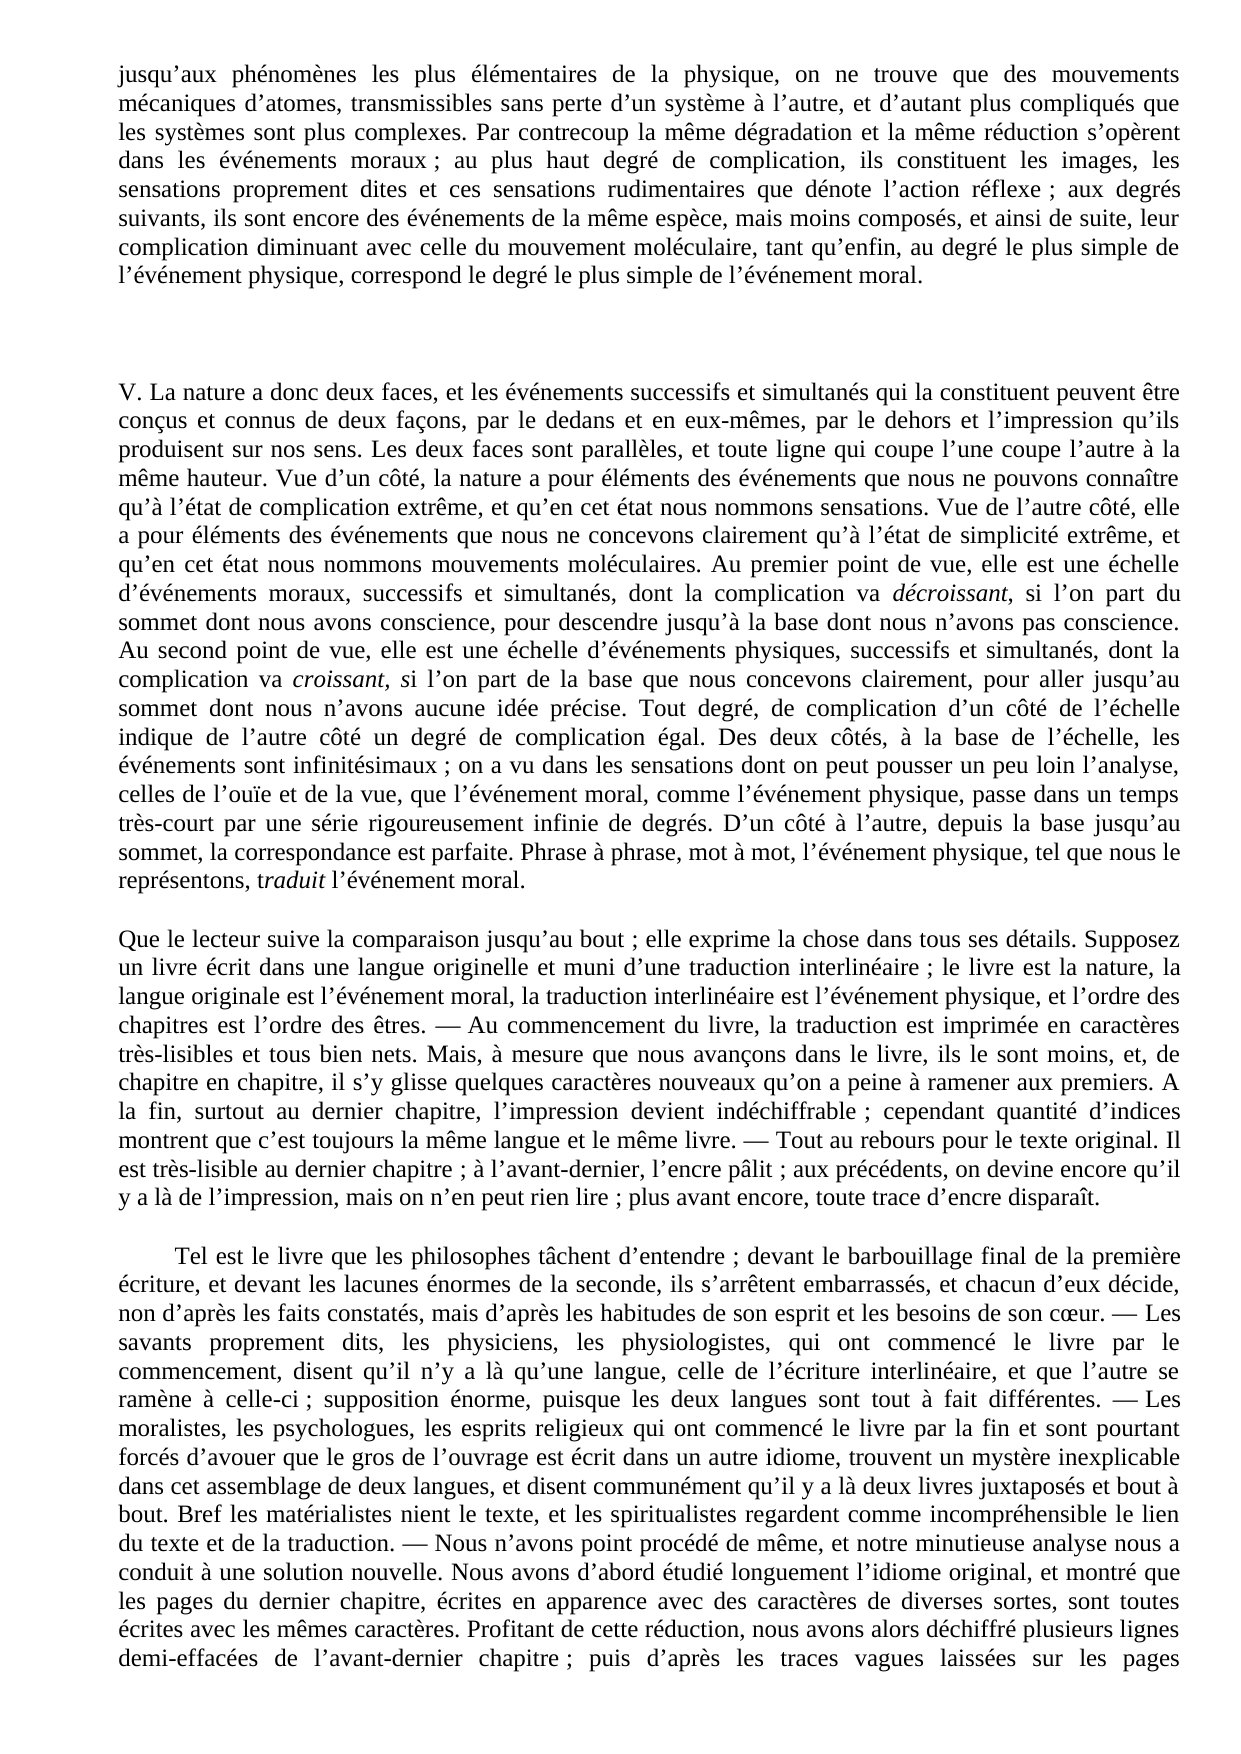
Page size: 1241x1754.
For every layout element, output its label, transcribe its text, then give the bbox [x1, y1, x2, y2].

text Tel est le livre que les philosophes tâchent d’entendre ; devant le barbouillage final de la première écriture, et devant les lacunes énormes de la seconde, ils s’arrêtent embarrassés, et chacun d’eux décide, non d’après les faits constatés, mais d’après les habitudes de son esprit et les besoins de son cœur. — Les savants proprement dits, les physiciens, les physiologistes, qui ont commencé le livre par le commencement, disent qu’il n’y a là qu’une langue, celle de l’écriture interlinéaire, et que l’autre se ramène à celle-ci ; supposition énorme, puisque les deux langues sont tout à fait différentes. — Les moralistes, les psychologues, les esprits religieux qui ont commencé le livre par la fin et sont pourtant forcés d’avouer que le gros de l’ouvrage est écrit dans un autre idiome, trouvent un mystère inexplicable dans cet assemblage de deux langues, et disent communément qu’il y a là deux livres juxtaposés et bout à bout. Bref les matérialistes nient le texte, et les spiritualistes regardent comme incompréhensible le lien du texte et de la traduction. — Nous n’avons point procédé de même, et notre minutieuse analyse nous a conduit à une solution nouvelle. Nous avons d’abord étudié longuement l’idiome original, et montré que les pages du dernier chapitre, écrites en apparence avec des caractères de diverses sortes, sont toutes écrites avec les mêmes caractères. Profitant de cette réduction, nous avons alors déchiffré plusieurs lignes demi-effacées de l’avant-dernier chapitre ; puis d’après les traces vagues laissées sur les pages [118, 1241, 1181, 1672]
text V. La nature a donc deux faces, et les événements successifs et simultanés qui la constituent peuvent être conçus et connus de deux façons, par le dedans et en eux-mêmes, par le dehors et l’impression qu’ils produisent sur nos sens. Les deux faces sont parallèles, et toute ligne qui coupe l’une coupe l’autre à la même hauteur. Vue d’un côté, la nature a pour éléments des événements que nous ne pouvons connaître qu’à l’état de complication extrême, et qu’en cet état nous nommons sensations. Vue de l’autre côté, elle a pour éléments des événements que nous ne concevons clairement qu’à l’état de simplicité extrême, et qu’en cet état nous nommons mouvements moléculaires. Au premier point de vue, elle est une échelle d’événements moraux, successifs et simultanés, dont la complication va décroissant, si l’on part du sommet dont nous avons conscience, pour descendre jusqu’à la base dont nous n’avons pas conscience. Au second point de vue, elle est une échelle d’événements physiques, successifs et simultanés, dont la complication va croissant, si l’on part de la base que nous concevons clairement, pour aller jusqu’au sommet dont nous n’avons aucune idée précise. Tout degré, de complication d’un côté de l’échelle indique de l’autre côté un degré de complication égal. Des deux côtés, à la base de l’échelle, les événements sont infinitésimaux ; on a vu dans les sensations dont on peut pousser un peu loin l’analyse, celles de l’ouïe et de la vue, que l’événement moral, comme l’événement physique, passe dans un temps très-court par une série rigoureusement infinie de degrés. D’un côté à l’autre, depuis la base jusqu’au sommet, la correspondance est parfaite. Phrase à phrase, mot à mot, l’événement physique, tel que nous le représentons, traduit l’événement moral. [118, 377, 1181, 894]
text Que le lecteur suive la comparaison jusqu’au bout ; elle exprime la chose dans tous ses détails. Supposez un livre écrit dans une langue originelle et muni d’une traduction interlinéaire ; le livre est la nature, la langue originale est l’événement moral, la traduction interlinéaire est l’événement physique, et l’ordre des chapitres est l’ordre des êtres. — Au commencement du livre, la traduction est imprimée en caractères très-lisibles et tous bien nets. Mais, à mesure que nous avançons dans le livre, ils le sont moins, et, de chapitre en chapitre, il s’y glisse quelques caractères nouveaux qu’on a peine à ramener aux premiers. A la fin, surtout au dernier chapitre, l’impression devient indéchiffrable ; cependant quantité d’indices montrent que c’est toujours la même langue et le même livre. — Tout au rebours pour le texte original. Il est très-lisible au dernier chapitre ; à l’avant-dernier, l’encre pâlit ; aux précédents, on devine encore qu’il y a là de l’impression, mais on n’en peut rien lire ; plus avant encore, toute trace d’encre disparaît. [118, 924, 1181, 1211]
text jusqu’aux phénomènes les plus élémentaires de la physique, on ne trouve que des mouvements mécaniques d’atomes, transmissibles sans perte d’un système à l’autre, et d’autant plus compliqués que les systèmes sont plus complexes. Par contrecoup la même dégradation et la même réduction s’opèrent dans les événements moraux ; au plus haut degré de complication, ils constituent les images, les sensations proprement dites et ces sensations rudimentaires que dénote l’action réflexe ; aux degrés suivants, ils sont encore des événements de la même espèce, mais moins composés, et ainsi de suite, leur complication diminuant avec celle du mouvement moléculaire, tant qu’enfin, au degré le plus simple de l’événement physique, correspond le degré le plus simple de l’événement moral. [118, 59, 1181, 289]
